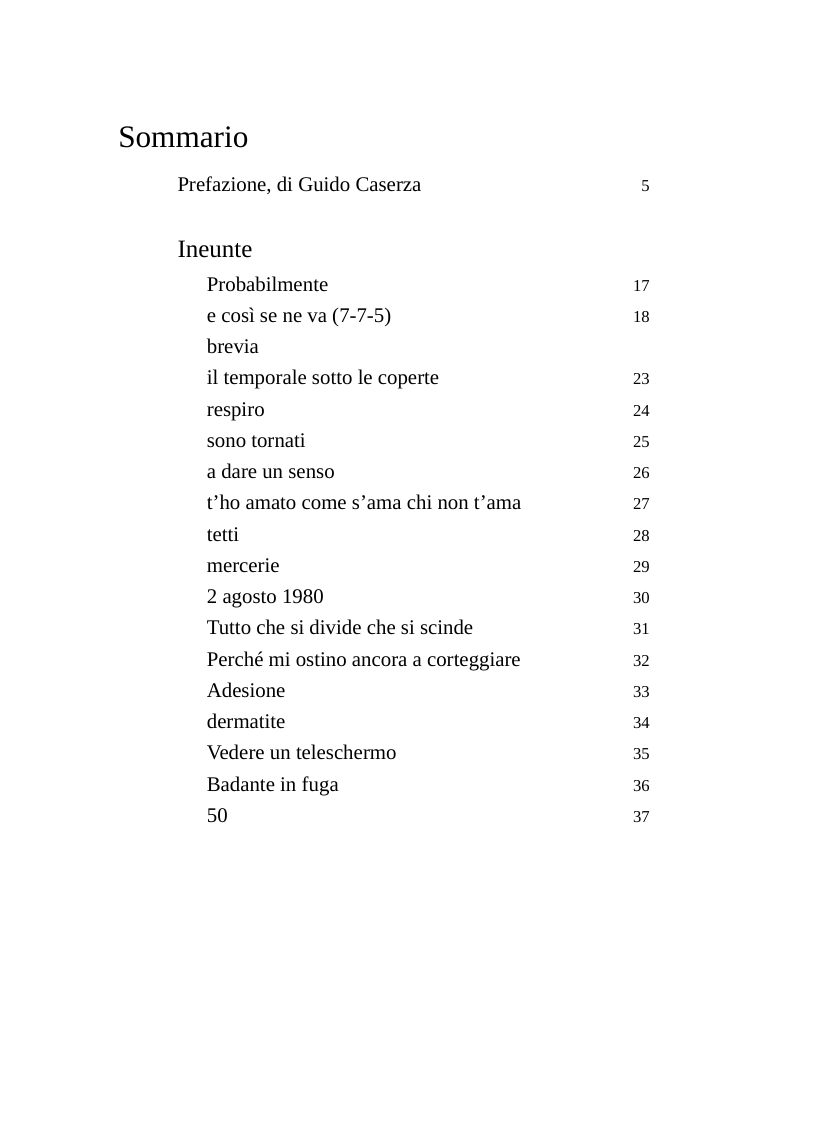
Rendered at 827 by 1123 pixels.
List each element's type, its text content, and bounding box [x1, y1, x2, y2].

text respiro 24 [118, 397, 709, 421]
text Adesione 33 [118, 678, 709, 702]
text e così se ne va (7-7-5) 18 [118, 303, 709, 327]
text tetti 28 [118, 522, 709, 546]
text a dare un senso 26 [118, 459, 709, 483]
text brevia [118, 334, 709, 358]
text Sommario [118, 118, 709, 154]
text Tutto che si divide che si scinde 31 [118, 615, 709, 639]
text sono tornati 25 [118, 428, 709, 452]
text Vedere un teleschermo 35 [118, 740, 709, 764]
text il temporale sotto le coperte 23 [118, 365, 709, 389]
text Prefazione, di Guido Caserza 5 [118, 172, 709, 196]
text mercerie 29 [118, 553, 709, 577]
text t’ho amato come s’ama chi non t’ama 27 [118, 490, 709, 514]
text 50 37 [118, 803, 709, 827]
text Perché mi ostino ancora a corteggiare 32 [118, 647, 709, 671]
text Ineunte [118, 234, 709, 263]
text dermatite 34 [118, 709, 709, 733]
text Probabilmente 17 [118, 272, 709, 296]
text Badante in fuga 36 [118, 772, 709, 796]
text 2 agosto 1980 30 [118, 584, 709, 608]
